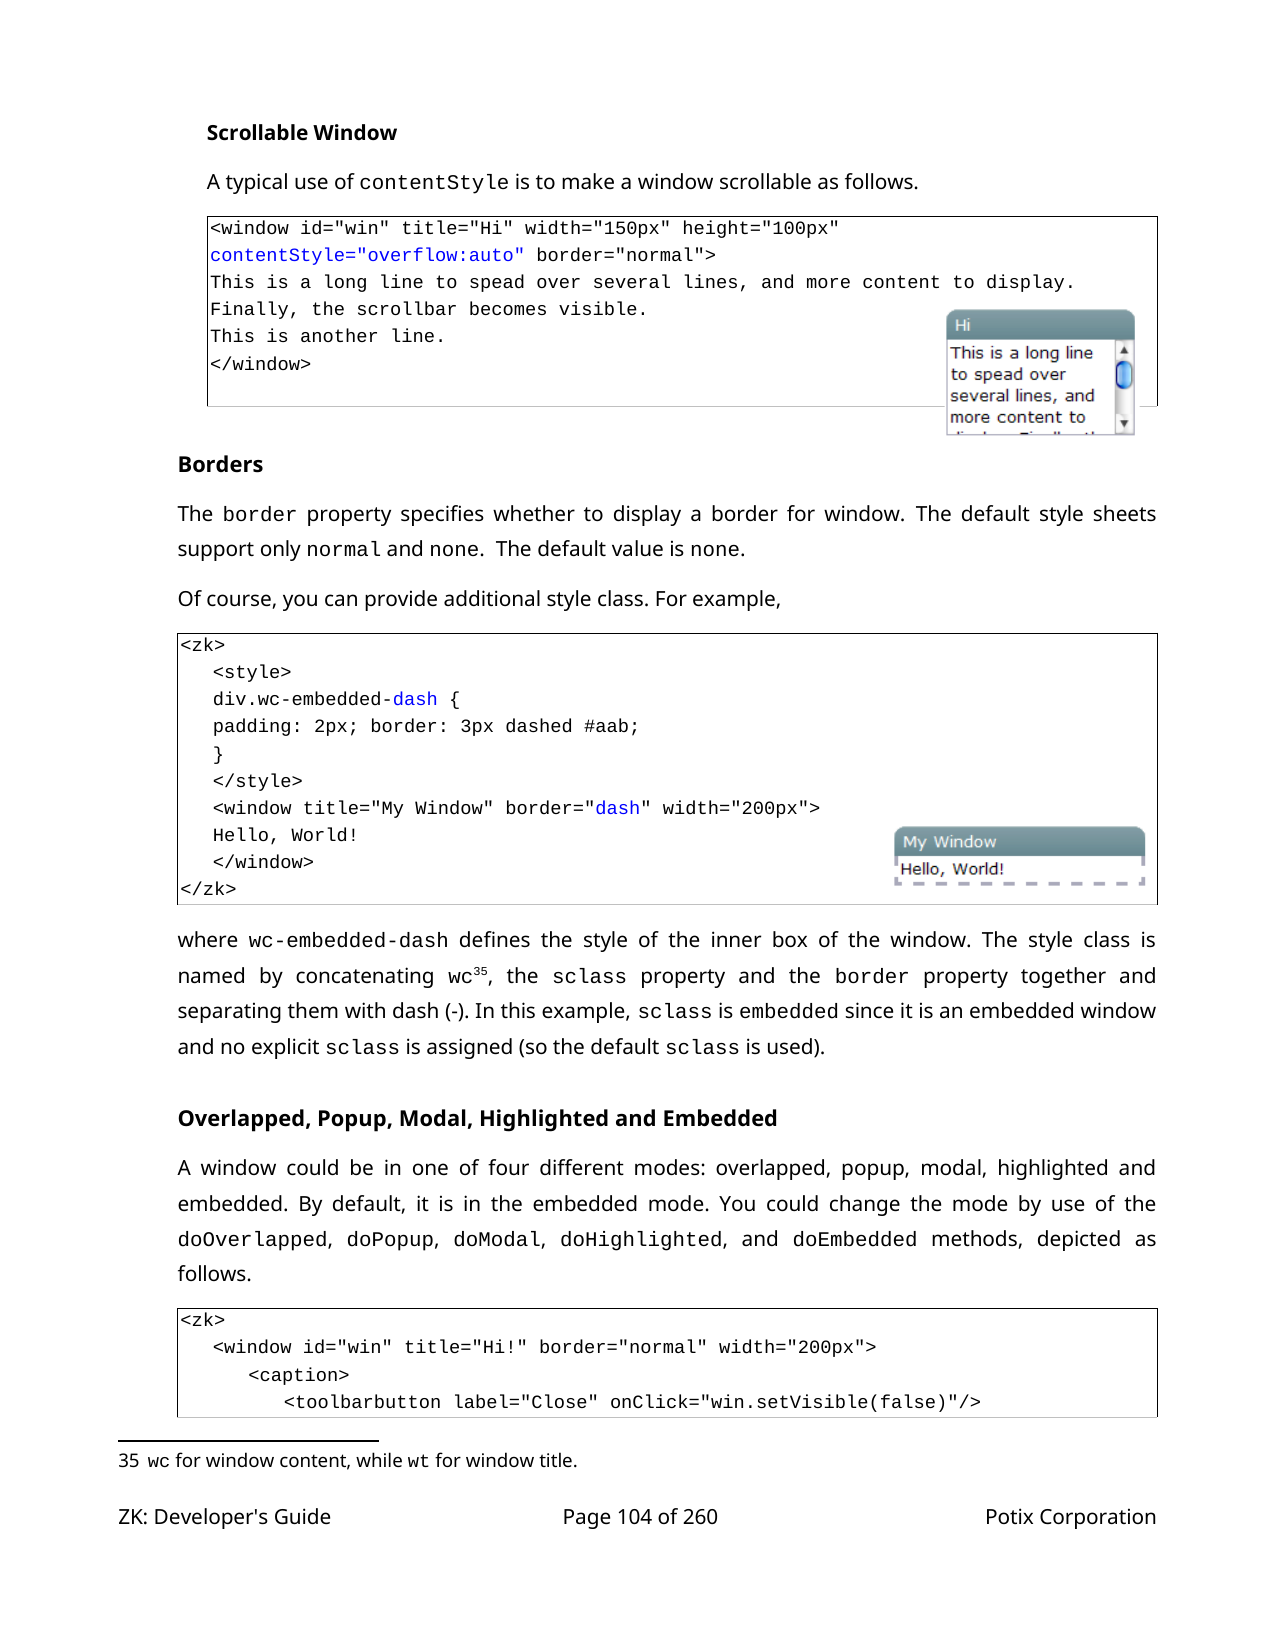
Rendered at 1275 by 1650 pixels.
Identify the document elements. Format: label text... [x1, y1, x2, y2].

text <window id="win" title="Hi" width="150px" height="100px" contentStyle="overflow:auto" border="normal"> [208, 217, 1157, 267]
text This is a long line to spead over several lines, and more content to display. [208, 270, 1157, 294]
text </window> [178, 850, 892, 874]
text </window> [208, 351, 944, 376]
text </zk> [178, 877, 1157, 904]
text [1149, 850, 1157, 874]
text padding: 2px; border: 3px dashed #aab; [178, 714, 1157, 738]
text A typical use of contentStyle is to make a window scrollable as follows. [207, 167, 1157, 196]
picture [944, 307, 1140, 438]
text </style> [178, 768, 1157, 793]
subtitle Scrollable Window [207, 118, 1157, 146]
picture [892, 824, 1149, 887]
text <caption> [178, 1363, 1157, 1387]
text <style> [178, 660, 1157, 684]
text <window title="My Window" border="dash" width="200px"> [178, 796, 1157, 820]
text <zk> [178, 1309, 1157, 1332]
text <toolbarbutton label="Close" onClick="win.setVisible(false)"/> [178, 1390, 1157, 1417]
subtitle Borders [177, 448, 1157, 478]
text <zk> [178, 634, 1157, 657]
text Finally, the scrollbar becomes visible. [208, 297, 1157, 321]
text A window could be in one of four different modes: overlapped, popup, modal, highlighted and embedded. By default, it is in the embedded mode. You could change the mode by use of the doOverlapped, doPopup, doModal, doHighlighted, and doEmbedded methods, depicted as follows. [177, 1153, 1157, 1288]
text <window id="win" title="Hi!" border="normal" width="200px"> [178, 1335, 1157, 1360]
text } [178, 741, 1157, 766]
text The border property specifies whether to display a border for window. The default style sheets support only normal and none. The default value is none. [177, 499, 1157, 563]
text Hello, World! [178, 823, 1157, 847]
text wc for window content, while wt for window title. [118, 1447, 1157, 1473]
text [1140, 351, 1157, 376]
text This is another line. [208, 324, 944, 348]
subtitle Overlapped, Popup, Modal, Highlighted and Embedded [177, 1103, 1157, 1133]
text Of course, you can provide additional style class. For example, [177, 584, 1157, 612]
text div.wc-embedded-dash { [178, 687, 1157, 711]
text where wc-embedded-dash defines the style of the inner box of the window. The style class is named by concatenating wc, the sclass property and the border property together and separating them with dash (-). In this example, sclass is embedded since it is an embedded window and no explicit sclass is assigned (so the default sclass is used). [177, 925, 1157, 1060]
